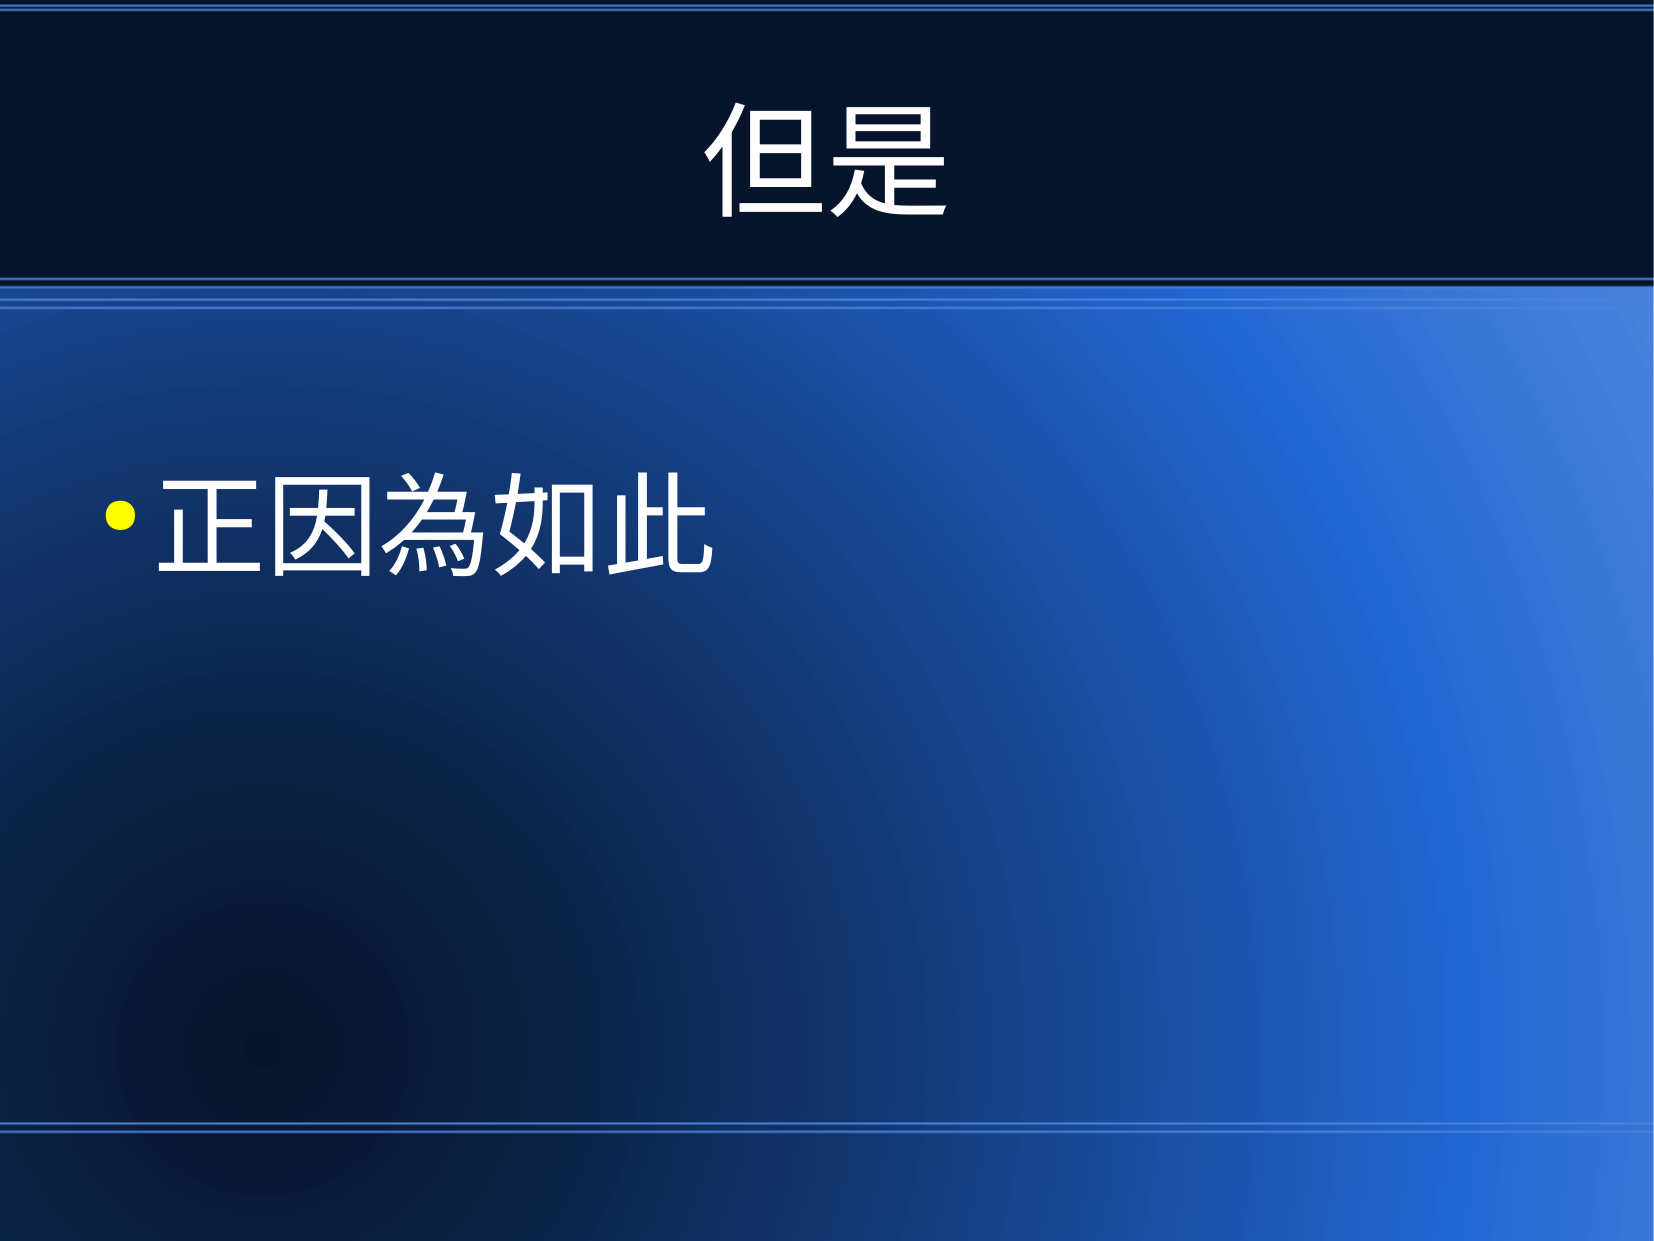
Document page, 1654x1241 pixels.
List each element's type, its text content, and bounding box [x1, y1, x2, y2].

picture [0, 0, 1654, 1241]
list 正因為如此 [82, 355, 1571, 1241]
title 但是 [82, 49, 1571, 257]
